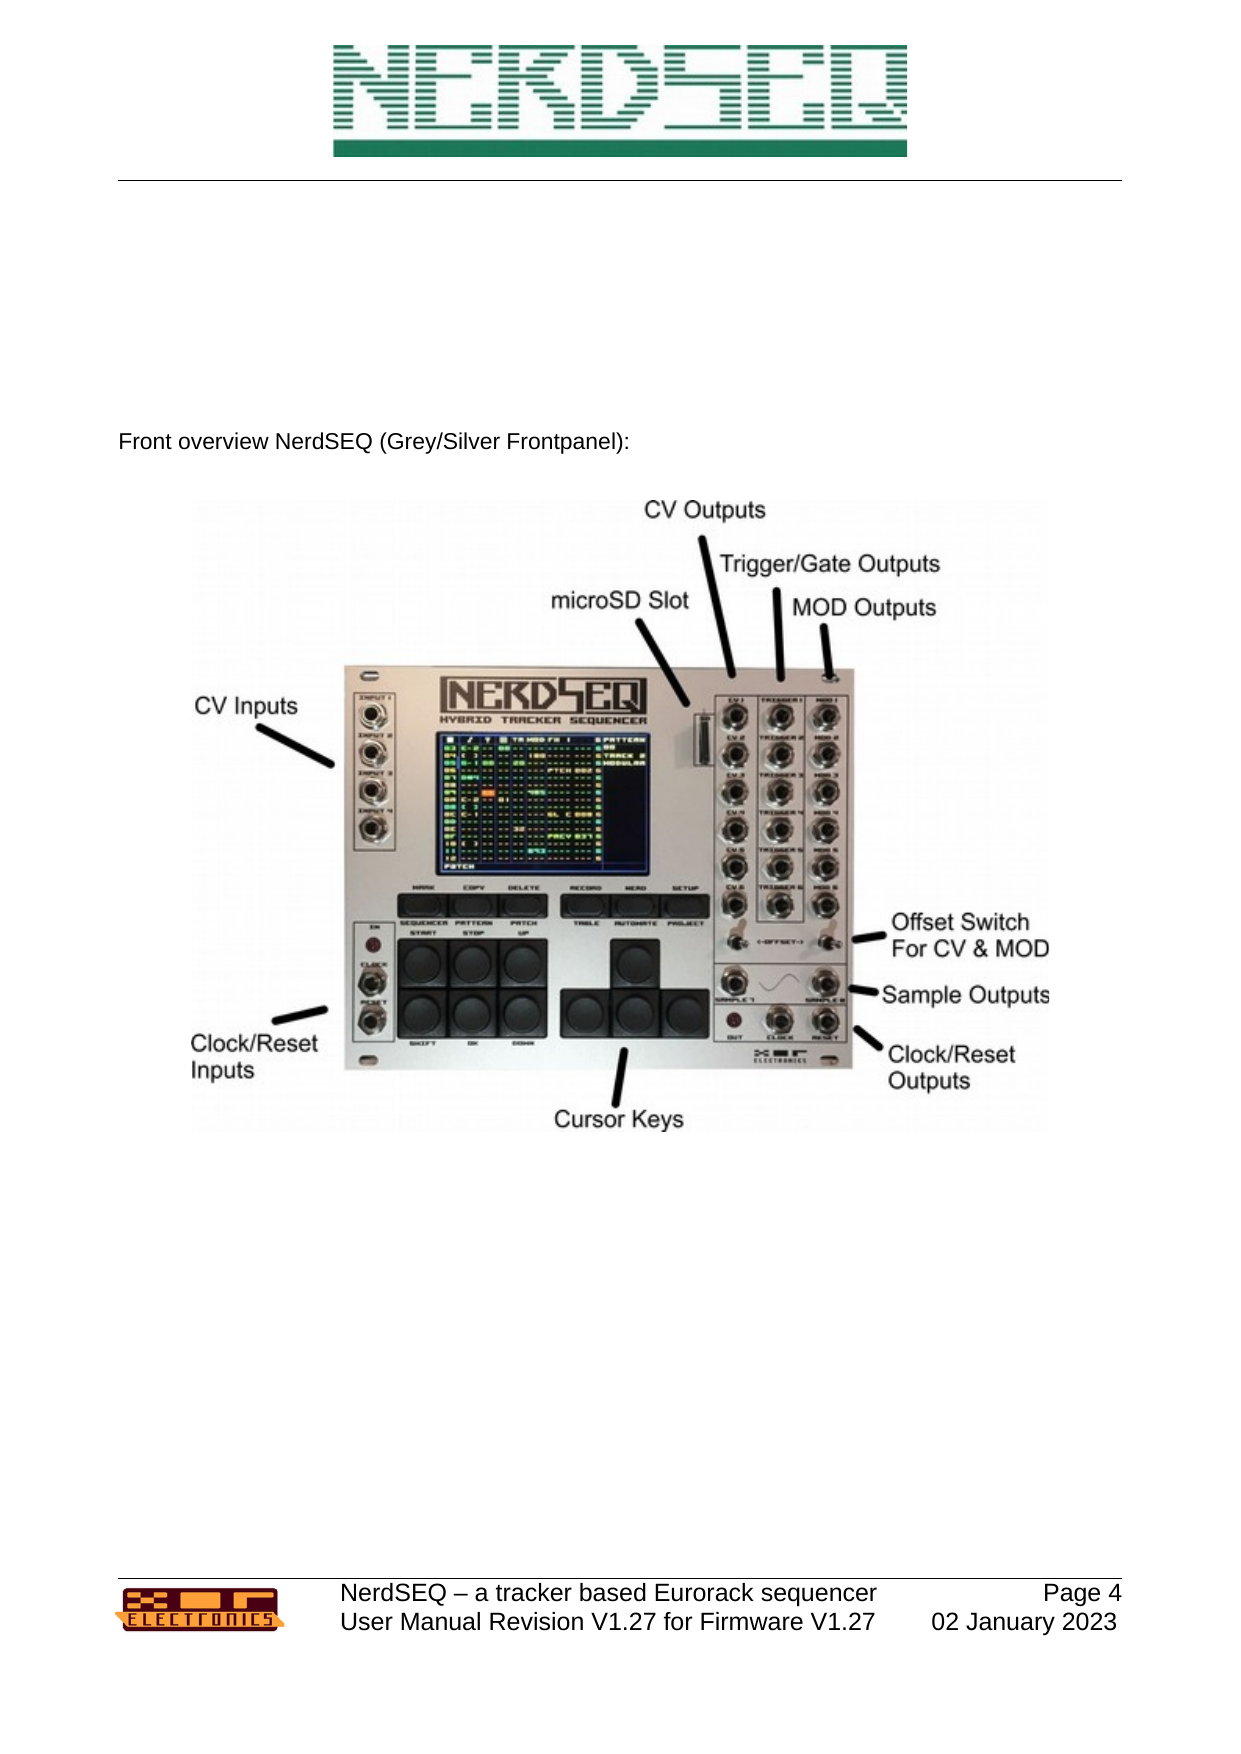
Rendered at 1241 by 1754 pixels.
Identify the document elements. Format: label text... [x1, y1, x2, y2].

text Front overview NerdSEQ (Grey/Silver Frontpanel): [118, 428, 1122, 454]
picture [191, 500, 1050, 1132]
picture [115, 1584, 285, 1634]
picture [333, 45, 908, 157]
